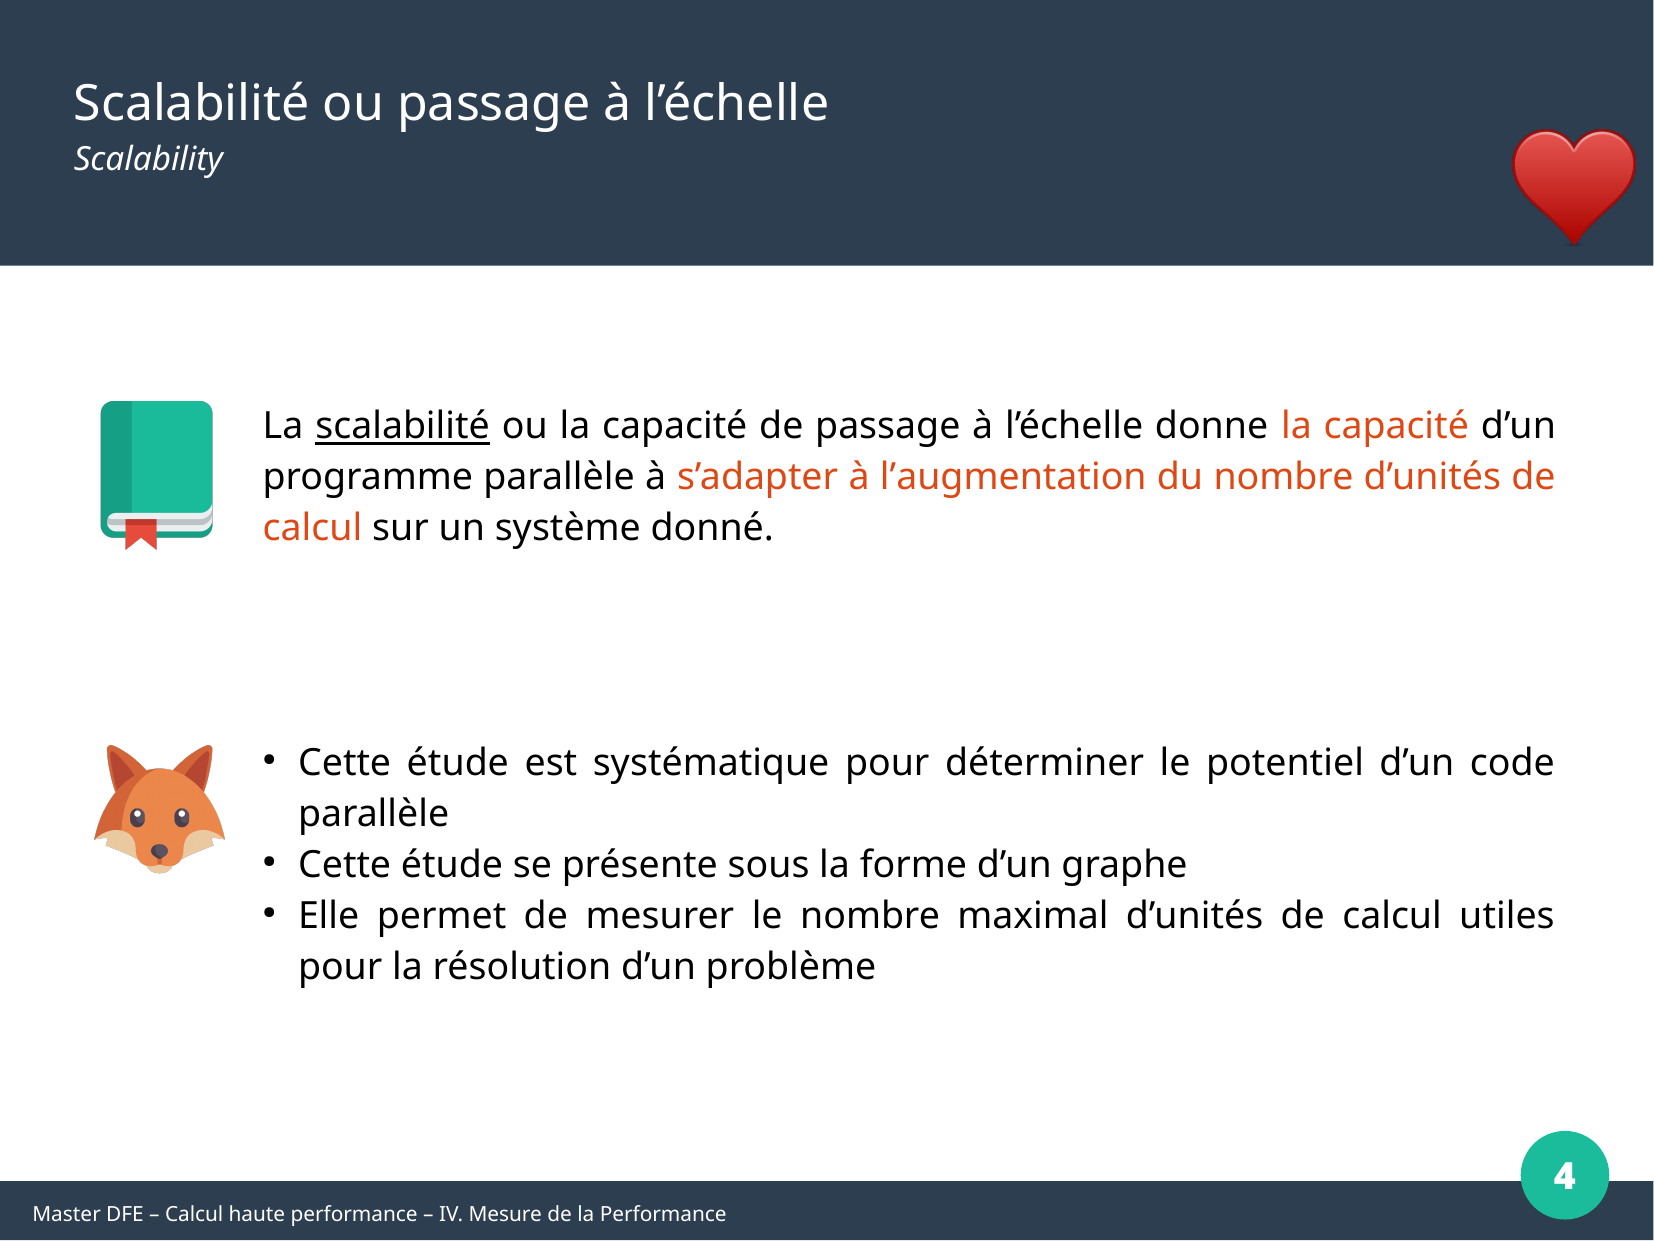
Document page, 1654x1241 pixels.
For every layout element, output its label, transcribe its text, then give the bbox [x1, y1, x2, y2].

picture [82, 401, 231, 550]
text_box Cette étude est systématique pour déterminer le potentiel d’un code parallèle Cette étude se présente sous la forme d’un graphe Elle permet de mesurer le nombre maximal d’unités de calcul utiles pour la résolution d’un problème [248, 728, 1571, 997]
text_box Scalabilité ou passage à l’échelle Scalability [59, 59, 1477, 187]
picture [1512, 129, 1636, 248]
text_box La scalabilité ou la capacité de passage à l’échelle donne la capacité d’un programme parallèle à s’adapter à l’augmentation du nombre d’unités de calcul sur un système donné. [248, 391, 1571, 559]
picture [94, 744, 225, 875]
text_box Master DFE – Calcul haute performance – IV. Mesure de la Performance [17, 1191, 1436, 1235]
